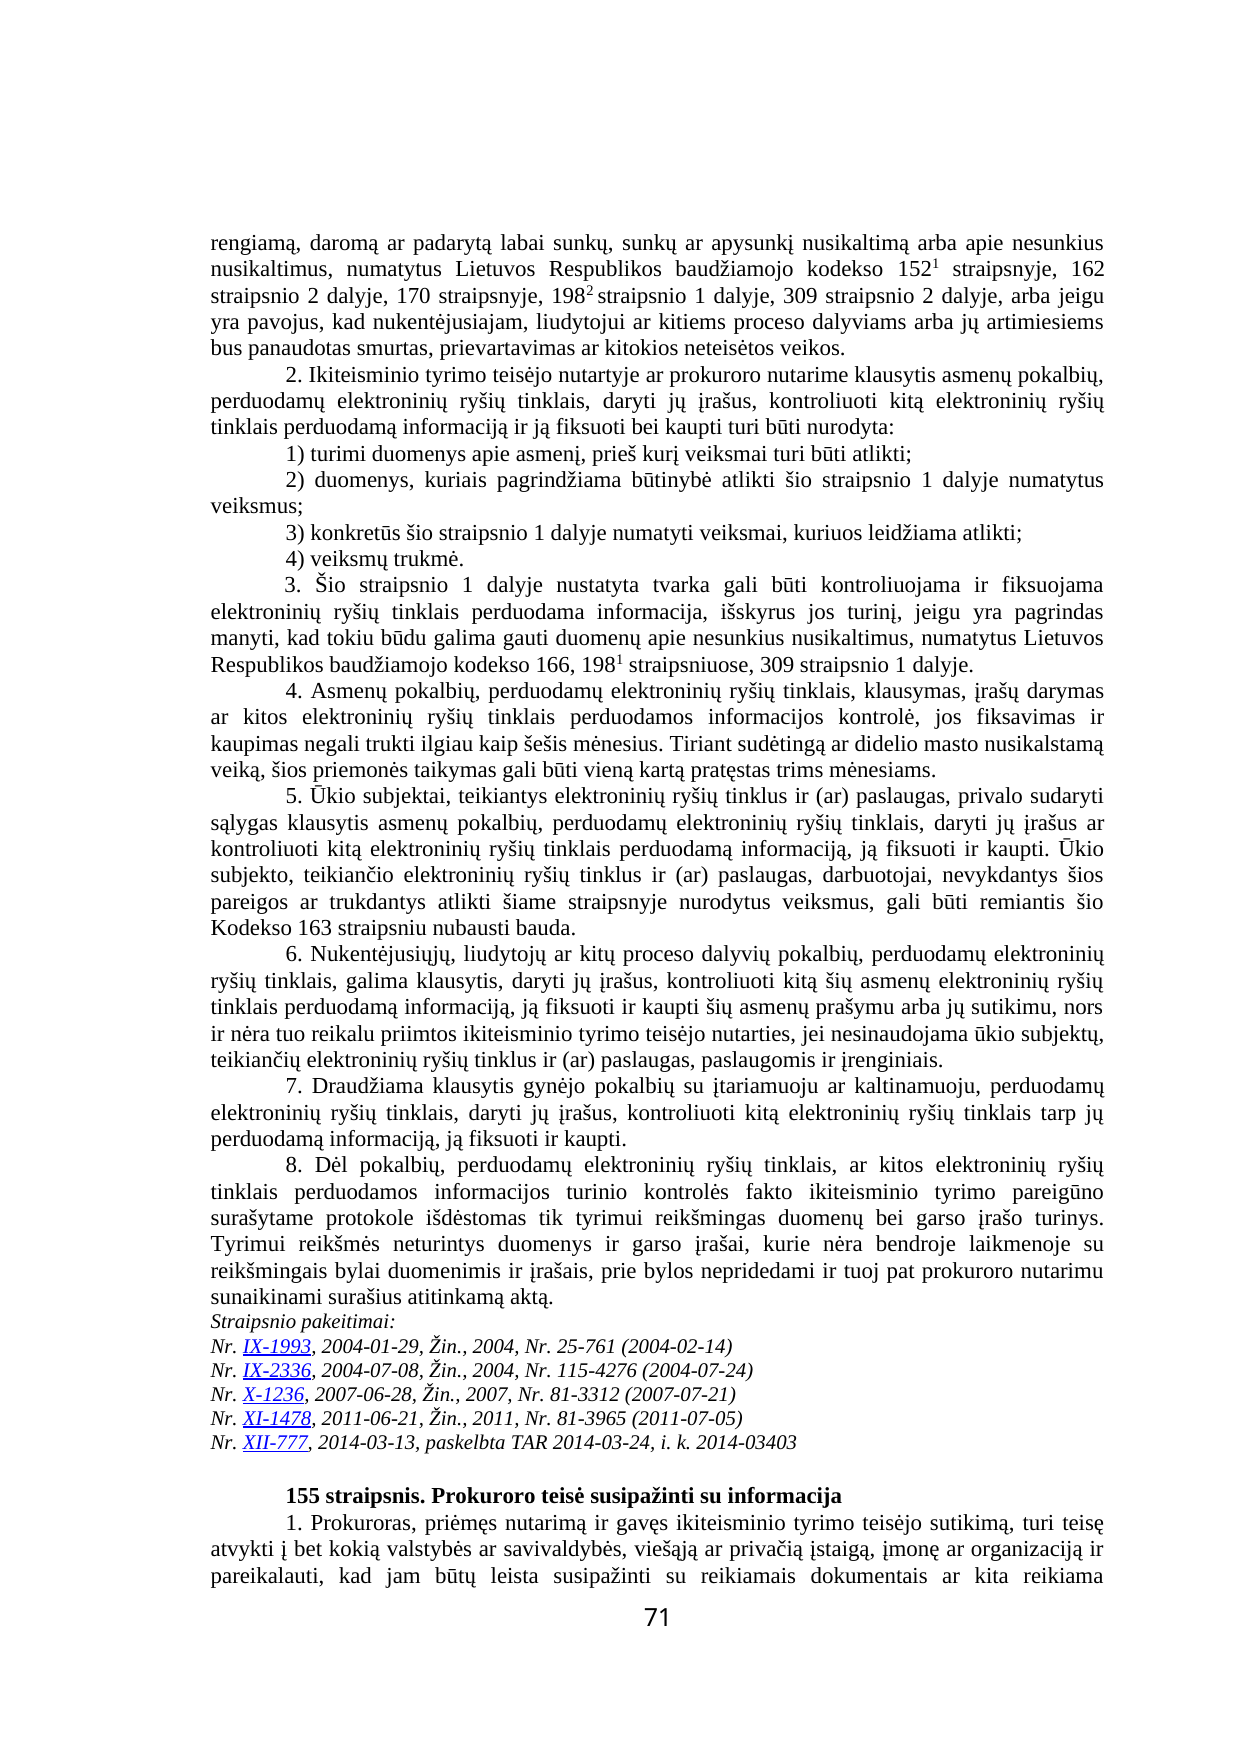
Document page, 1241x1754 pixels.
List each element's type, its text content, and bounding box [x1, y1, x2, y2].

text Nr. XII-777, 2014-03-13, paskelbta TAR 2014-03-24, i. k. 2014-03403 [210, 1430, 1105, 1454]
text 1) turimi duomenys apie asmenį, prieš kurį veiksmai turi būti atlikti; [210, 440, 1105, 466]
text 3) konkretūs šio straipsnio 1 dalyje numatyti veiksmai, kuriuos leidžiama atlikti; [210, 519, 1105, 545]
text 3. Šio straipsnio 1 dalyje nustatyta tvarka gali būti kontroliuojama ir fiksuojama elektroninių ryšių tinklais perduodama informacija, išskyrus jos turinį, jeigu yra pagrindas manyti, kad tokiu būdu galima gauti duomenų apie nesunkius nusikaltimus, numatytus Lietuvos Respublikos baudžiamojo kodekso 166, 1981 straipsniuose, 309 straipsnio 1 dalyje. [210, 572, 1105, 677]
text 6. Nukentėjusiųjų, liudytojų ar kitų proceso dalyvių pokalbių, perduodamų elektroninių ryšių tinklais, galima klausytis, daryti jų įrašus, kontroliuoti kitą šių asmenų elektroninių ryšių tinklais perduodamą informaciją, ją fiksuoti ir kaupti šių asmenų prašymu arba jų sutikimu, nors ir nėra tuo reikalu priimtos ikiteisminio tyrimo teisėjo nutarties, jei nesinaudojama ūkio subjektų, teikiančių elektroninių ryšių tinklus ir (ar) paslaugas, paslaugomis ir įrenginiais. [210, 941, 1105, 1072]
text Nr. IX-2336, 2004-07-08, Žin., 2004, Nr. 115-4276 (2004-07-24) [210, 1358, 1105, 1382]
text Nr. X-1236, 2007-06-28, Žin., 2007, Nr. 81-3312 (2007-07-21) [210, 1382, 1105, 1406]
text Nr. XI-1478, 2011-06-21, Žin., 2011, Nr. 81-3965 (2011-07-05) [210, 1406, 1105, 1430]
text 4. Asmenų pokalbių, perduodamų elektroninių ryšių tinklais, klausymas, įrašų darymas ar kitos elektroninių ryšių tinklais perduodamos informacijos kontrolė, jos fiksavimas ir kaupimas negali trukti ilgiau kaip šešis mėnesius. Tiriant sudėtingą ar didelio masto nusikalstamą veiką, šios priemonės taikymas gali būti vieną kartą pratęstas trims mėnesiams. [210, 677, 1105, 782]
text Straipsnio pakeitimai: [210, 1309, 1105, 1333]
text rengiamą, daromą ar padarytą labai sunkų, sunkų ar apysunkį nusikaltimą arba apie nesunkius nusikaltimus, numatytus Lietuvos Respublikos baudžiamojo kodekso 1521 straipsnyje, 162 straipsnio 2 dalyje, 170 straipsnyje, 1982 straipsnio 1 dalyje, 309 straipsnio 2 dalyje, arba jeigu yra pavojus, kad nukentėjusiajam, liudytojui ar kitiems proceso dalyviams arba jų artimiesiems bus panaudotas smurtas, prievartavimas ar kitokios neteisėtos veikos. [210, 229, 1105, 361]
text 1. Prokuroras, priėmęs nutarimą ir gavęs ikiteisminio tyrimo teisėjo sutikimą, turi teisę atvykti į bet kokią valstybės ar savivaldybės, viešąją ar privačią įstaigą, įmonę ar organizaciją ir pareikalauti, kad jam būtų leista susipažinti su reikiamais dokumentais ar kita reikiama [210, 1509, 1105, 1588]
text 155 straipsnis. Prokuroro teisė susipažinti su informacija [210, 1483, 1105, 1509]
text 7. Draudžiama klausytis gynėjo pokalbių su įtariamuoju ar kaltinamuoju, perduodamų elektroninių ryšių tinklais, daryti jų įrašus, kontroliuoti kitą elektroninių ryšių tinklais tarp jų perduodamą informaciją, ją fiksuoti ir kaupti. [210, 1072, 1105, 1151]
text 2. Ikiteisminio tyrimo teisėjo nutartyje ar prokuroro nutarime klausytis asmenų pokalbių, perduodamų elektroninių ryšių tinklais, daryti jų įrašus, kontroliuoti kitą elektroninių ryšių tinklais perduodamą informaciją ir ją fiksuoti bei kaupti turi būti nurodyta: [210, 361, 1105, 440]
text 4) veiksmų trukmė. [210, 545, 1105, 572]
text 5. Ūkio subjektai, teikiantys elektroninių ryšių tinklus ir (ar) paslaugas, privalo sudaryti sąlygas klausytis asmenų pokalbių, perduodamų elektroninių ryšių tinklais, daryti jų įrašus ar kontroliuoti kitą elektroninių ryšių tinklais perduodamą informaciją, ją fiksuoti ir kaupti. Ūkio subjekto, teikiančio elektroninių ryšių tinklus ir (ar) paslaugas, darbuotojai, nevykdantys šios pareigos ar trukdantys atlikti šiame straipsnyje nurodytus veiksmus, gali būti remiantis šio Kodekso 163 straipsniu nubausti bauda. [210, 782, 1105, 941]
text Nr. IX-1993, 2004-01-29, Žin., 2004, Nr. 25-761 (2004-02-14) [210, 1333, 1105, 1358]
text 8. Dėl pokalbių, perduodamų elektroninių ryšių tinklais, ar kitos elektroninių ryšių tinklais perduodamos informacijos turinio kontrolės fakto ikiteisminio tyrimo pareigūno surašytame protokole išdėstomas tik tyrimui reikšmingas duomenų bei garso įrašo turinys. Tyrimui reikšmės neturintys duomenys ir garso įrašai, kurie nėra bendroje laikmenoje su reikšmingais bylai duomenimis ir įrašais, prie bylos nepridedami ir tuoj pat prokuroro nutarimu sunaikinami surašius atitinkamą aktą. [210, 1151, 1105, 1309]
text 2) duomenys, kuriais pagrindžiama būtinybė atlikti šio straipsnio 1 dalyje numatytus veiksmus; [210, 466, 1105, 519]
